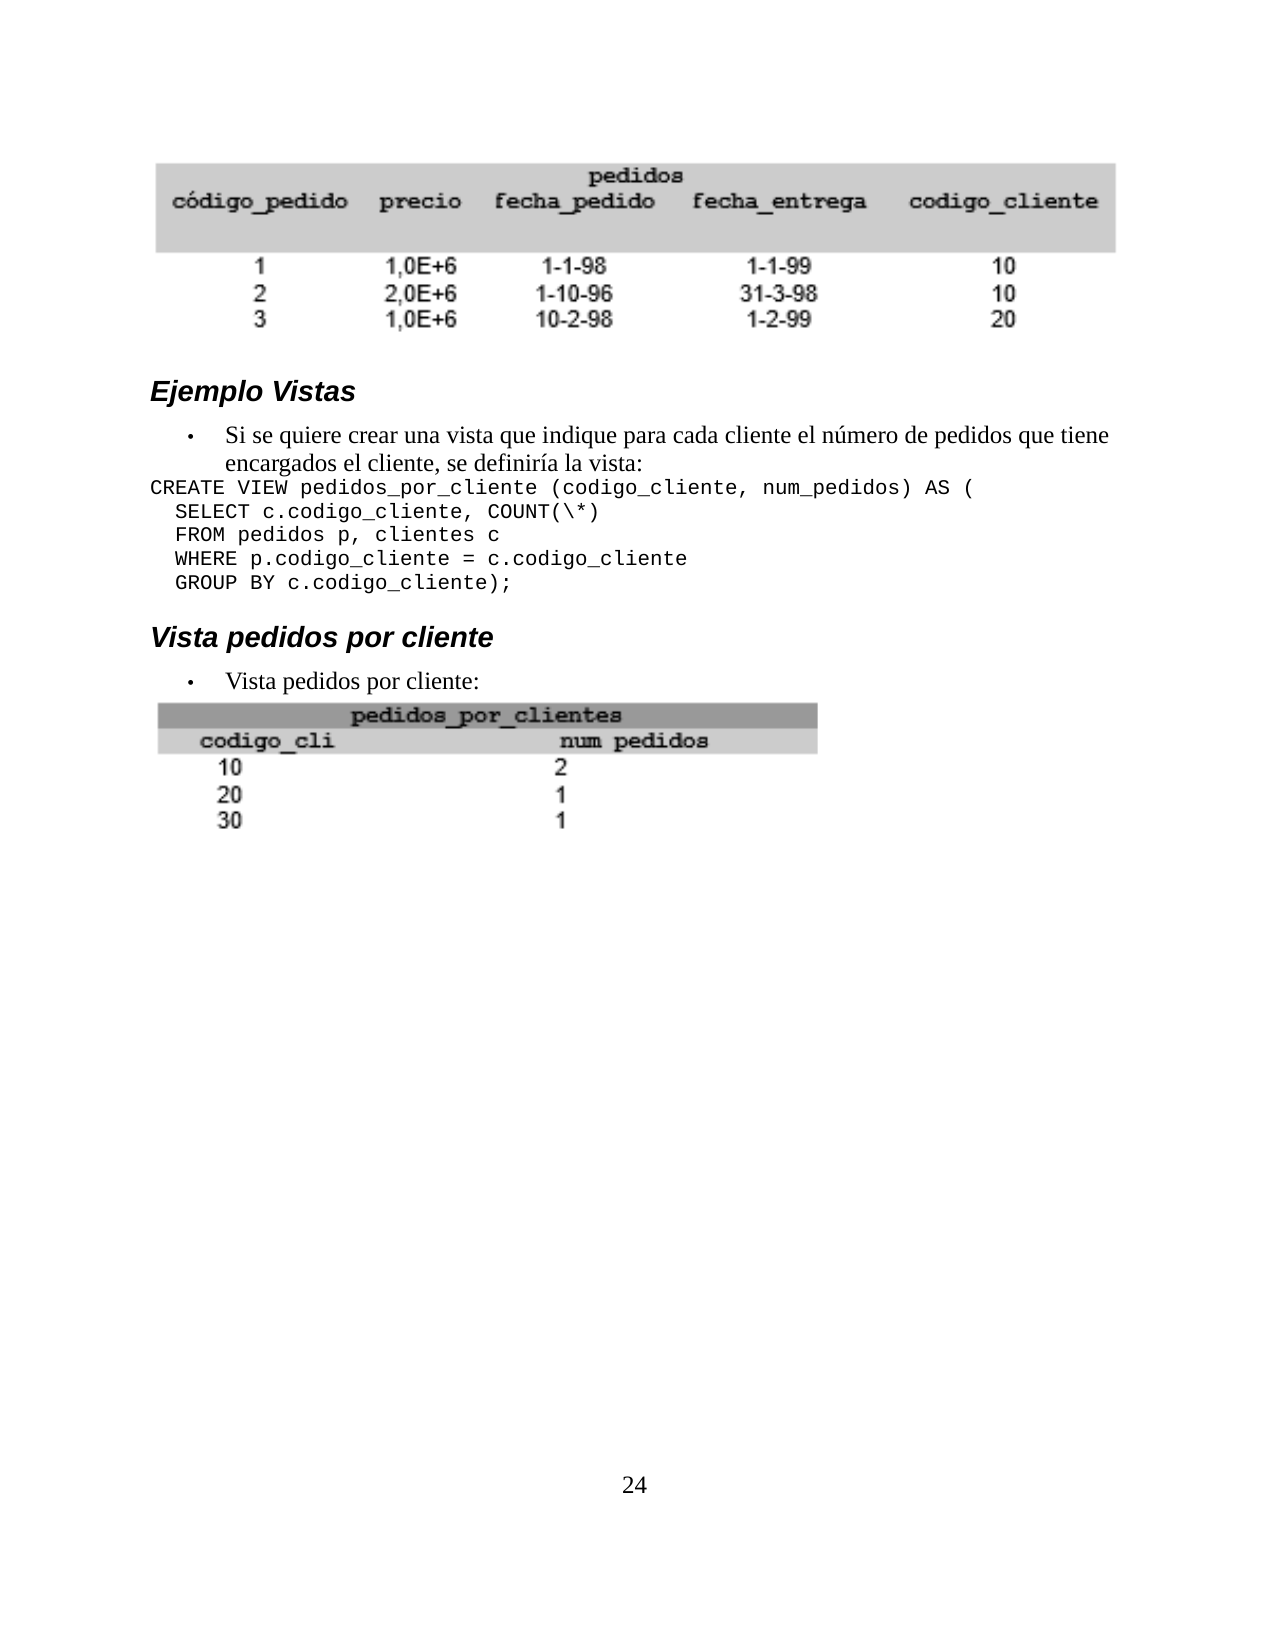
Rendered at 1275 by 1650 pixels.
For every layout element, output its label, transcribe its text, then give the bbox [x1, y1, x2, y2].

picture [150, 695, 818, 846]
text FROM pedidos p, clientes c [150, 524, 1125, 548]
text WHERE p.codigo_cliente = c.codigo_cliente [150, 548, 1125, 572]
picture [150, 150, 1129, 349]
text SELECT c.codigo_cliente, COUNT(\*) [150, 501, 1125, 524]
text CREATE VIEW pedidos_por_cliente (codigo_cliente, num_pedidos) AS ( [150, 477, 1125, 501]
text GROUP BY c.codigo_cliente); [150, 572, 1125, 595]
subtitle Ejemplo Vistas [150, 374, 1125, 407]
list Vista pedidos por cliente: [187, 666, 1125, 695]
list Si se quiere crear una vista que indique para cada cliente el número de pedidos que tiene encargados el cliente, se definiría la vista: [187, 420, 1125, 477]
subtitle Vista pedidos por cliente [150, 620, 1125, 654]
